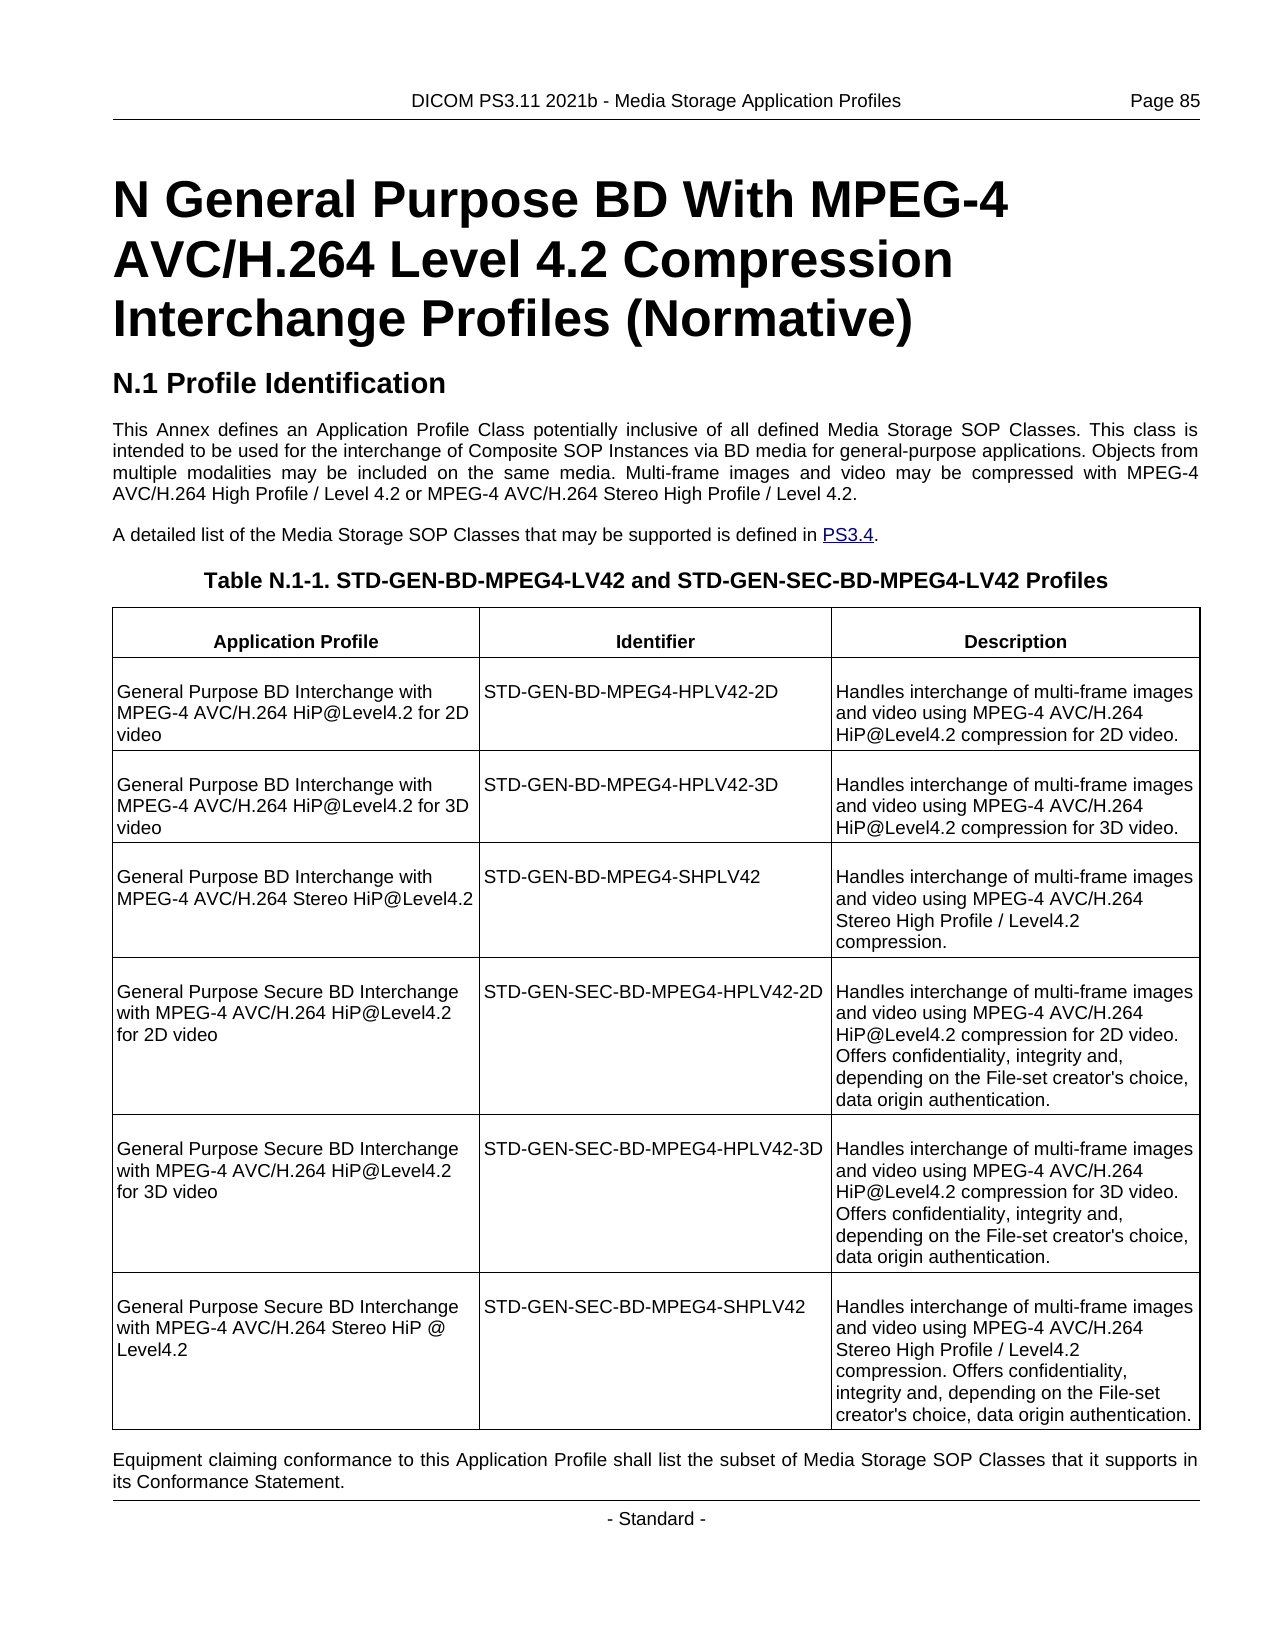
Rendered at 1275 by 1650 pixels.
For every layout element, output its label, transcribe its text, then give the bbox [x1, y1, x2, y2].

table_cell Handles interchange of multi-frame images and video using MPEG-4 AVC/H.264 HiP@Level4.2 compression for 2D video. Offers confidentiality, integrity and, depending on the File-set creator's choice, data origin authentication. [832, 958, 1199, 1114]
table_cell General Purpose BD Interchange with MPEG-4 AVC/H.264 HiP@Level4.2 for 3D video [113, 751, 479, 842]
text N.1 Profile Identification [112, 366, 1200, 400]
text Table N.1-1. STD-GEN-BD-MPEG4-LV42 and STD-GEN-SEC-BD-MPEG4-LV42 Profiles [112, 568, 1200, 593]
table_cell Handles interchange of multi-frame images and video using MPEG-4 AVC/H.264 HiP@Level4.2 compression for 3D video. [832, 751, 1199, 842]
table_header Description [832, 608, 1199, 657]
table_cell STD-GEN-SEC-BD-MPEG4-HPLV42-2D [480, 958, 831, 1114]
table_cell Handles interchange of multi-frame images and video using MPEG-4 AVC/H.264 HiP@Level4.2 compression for 2D video. [832, 658, 1199, 749]
table_header Identifier [480, 608, 831, 657]
table_header Application Profile [113, 608, 479, 657]
table_cell Handles interchange of multi-frame images and video using MPEG-4 AVC/H.264 HiP@Level4.2 compression for 3D video. Offers confidentiality, integrity and, depending on the File-set creator's choice, data origin authentication. [832, 1115, 1199, 1272]
table_cell General Purpose Secure BD Interchange with MPEG-4 AVC/H.264 HiP@Level4.2 for 2D video [113, 958, 479, 1114]
text A detailed list of the Media Storage SOP Classes that may be supported is defined in PS3.4. [112, 523, 1200, 545]
table_cell General Purpose Secure BD Interchange with MPEG-4 AVC/H.264 HiP@Level4.2 for 3D video [113, 1115, 479, 1272]
table_cell STD-GEN-BD-MPEG4-SHPLV42 [480, 843, 831, 957]
table_cell General Purpose BD Interchange with MPEG-4 AVC/H.264 Stereo HiP@Level4.2 [113, 843, 479, 957]
table_cell STD-GEN-SEC-BD-MPEG4-HPLV42-3D [480, 1115, 831, 1272]
text This Annex defines an Application Profile Class potentially inclusive of all defined Media Storage SOP Classes. This class is intended to be used for the interchange of Composite SOP Instances via BD media for general-purpose applications. Objects from multiple modalities may be included on the same media. Multi-frame images and video may be compressed with MPEG-4 AVC/H.264 High Profile / Level 4.2 or MPEG-4 AVC/H.264 Stereo High Profile / Level 4.2. [112, 418, 1200, 505]
table_cell General Purpose Secure BD Interchange with MPEG-4 AVC/H.264 Stereo HiP @ Level4.2 [113, 1273, 479, 1429]
table_cell General Purpose BD Interchange with MPEG-4 AVC/H.264 HiP@Level4.2 for 2D video [113, 658, 479, 749]
table_cell STD-GEN-BD-MPEG4-HPLV42-2D [480, 658, 831, 749]
table_cell STD-GEN-SEC-BD-MPEG4-SHPLV42 [480, 1273, 831, 1429]
table_cell STD-GEN-BD-MPEG4-HPLV42-3D [480, 751, 831, 842]
table_cell Handles interchange of multi-frame images and video using MPEG-4 AVC/H.264 Stereo High Profile / Level4.2 compression. [832, 843, 1199, 957]
table_cell Handles interchange of multi-frame images and video using MPEG-4 AVC/H.264 Stereo High Profile / Level4.2 compression. Offers confidentiality, integrity and, depending on the File-set creator's choice, data origin authentication. [832, 1273, 1199, 1429]
text Equipment claiming conformance to this Application Profile shall list the subset of Media Storage SOP Classes that it supports in its Conformance Statement. [112, 1449, 1200, 1492]
text N General Purpose BD With MPEG-4 AVC/H.264 Level 4.2 Compression Interchange Profiles (Normative) [112, 169, 1200, 347]
